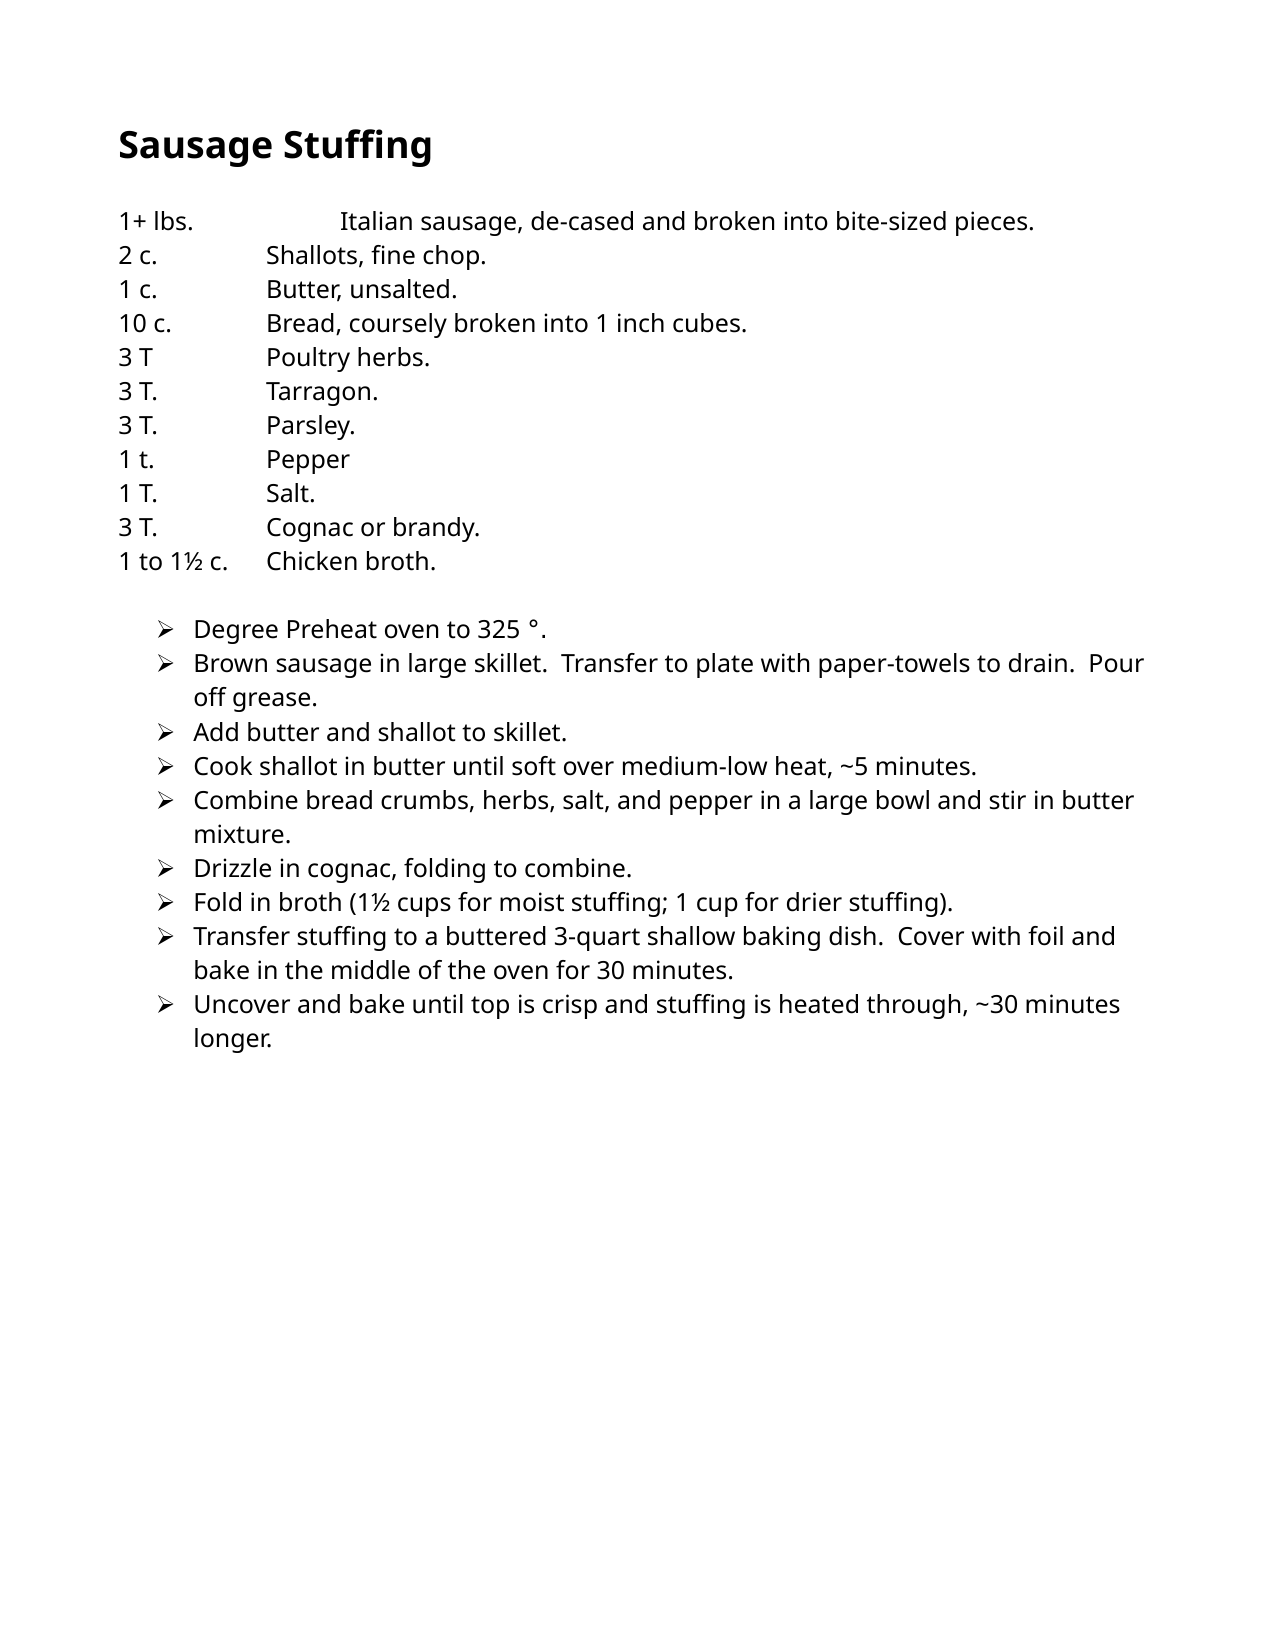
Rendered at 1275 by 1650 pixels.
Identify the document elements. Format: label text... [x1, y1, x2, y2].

text 3 T. Parsley. [118, 408, 1157, 442]
text 3 T. Tarragon. [118, 373, 1157, 408]
list Brown sausage in large skillet. Transfer to plate with paper-towels to drain. Pour off grease. [156, 646, 1157, 714]
text 2 c. Shallots, fine chop. [118, 237, 1157, 271]
text 10 c. Bread, coursely broken into 1 inch cubes. [118, 305, 1157, 339]
text 3 T Poultry herbs. [118, 339, 1157, 373]
list Transfer stuffing to a buttered 3-quart shallow baking dish. Cover with foil and bake in the middle of the oven for 30 minutes. [156, 918, 1157, 987]
list Fold in broth (1½ cups for moist stuffing; 1 cup for drier stuffing). [156, 884, 1157, 918]
list Drizzle in cognac, folding to combine. [156, 850, 1157, 884]
text 1 T. Salt. [118, 476, 1157, 510]
list Cook shallot in butter until soft over medium-low heat, ~5 minutes. [156, 748, 1157, 782]
text 1+ lbs. Italian sausage, de-cased and broken into bite-sized pieces. [118, 203, 1157, 237]
list Combine bread crumbs, herbs, salt, and pepper in a large bowl and stir in butter mixture. [156, 782, 1157, 850]
text 1 c. Butter, unsalted. [118, 271, 1157, 305]
text 1 to 1½ c. Chicken broth. [118, 544, 1157, 578]
text Sausage Stuffing [118, 118, 1157, 169]
text 1 t. Pepper [118, 442, 1157, 476]
text 3 T. Cognac or brandy. [118, 510, 1157, 544]
list Add butter and shallot to skillet. [156, 714, 1157, 748]
list Degree Preheat oven to 325 °. [156, 612, 1157, 646]
list Uncover and bake until top is crisp and stuffing is heated through, ~30 minutes longer. [156, 987, 1157, 1055]
